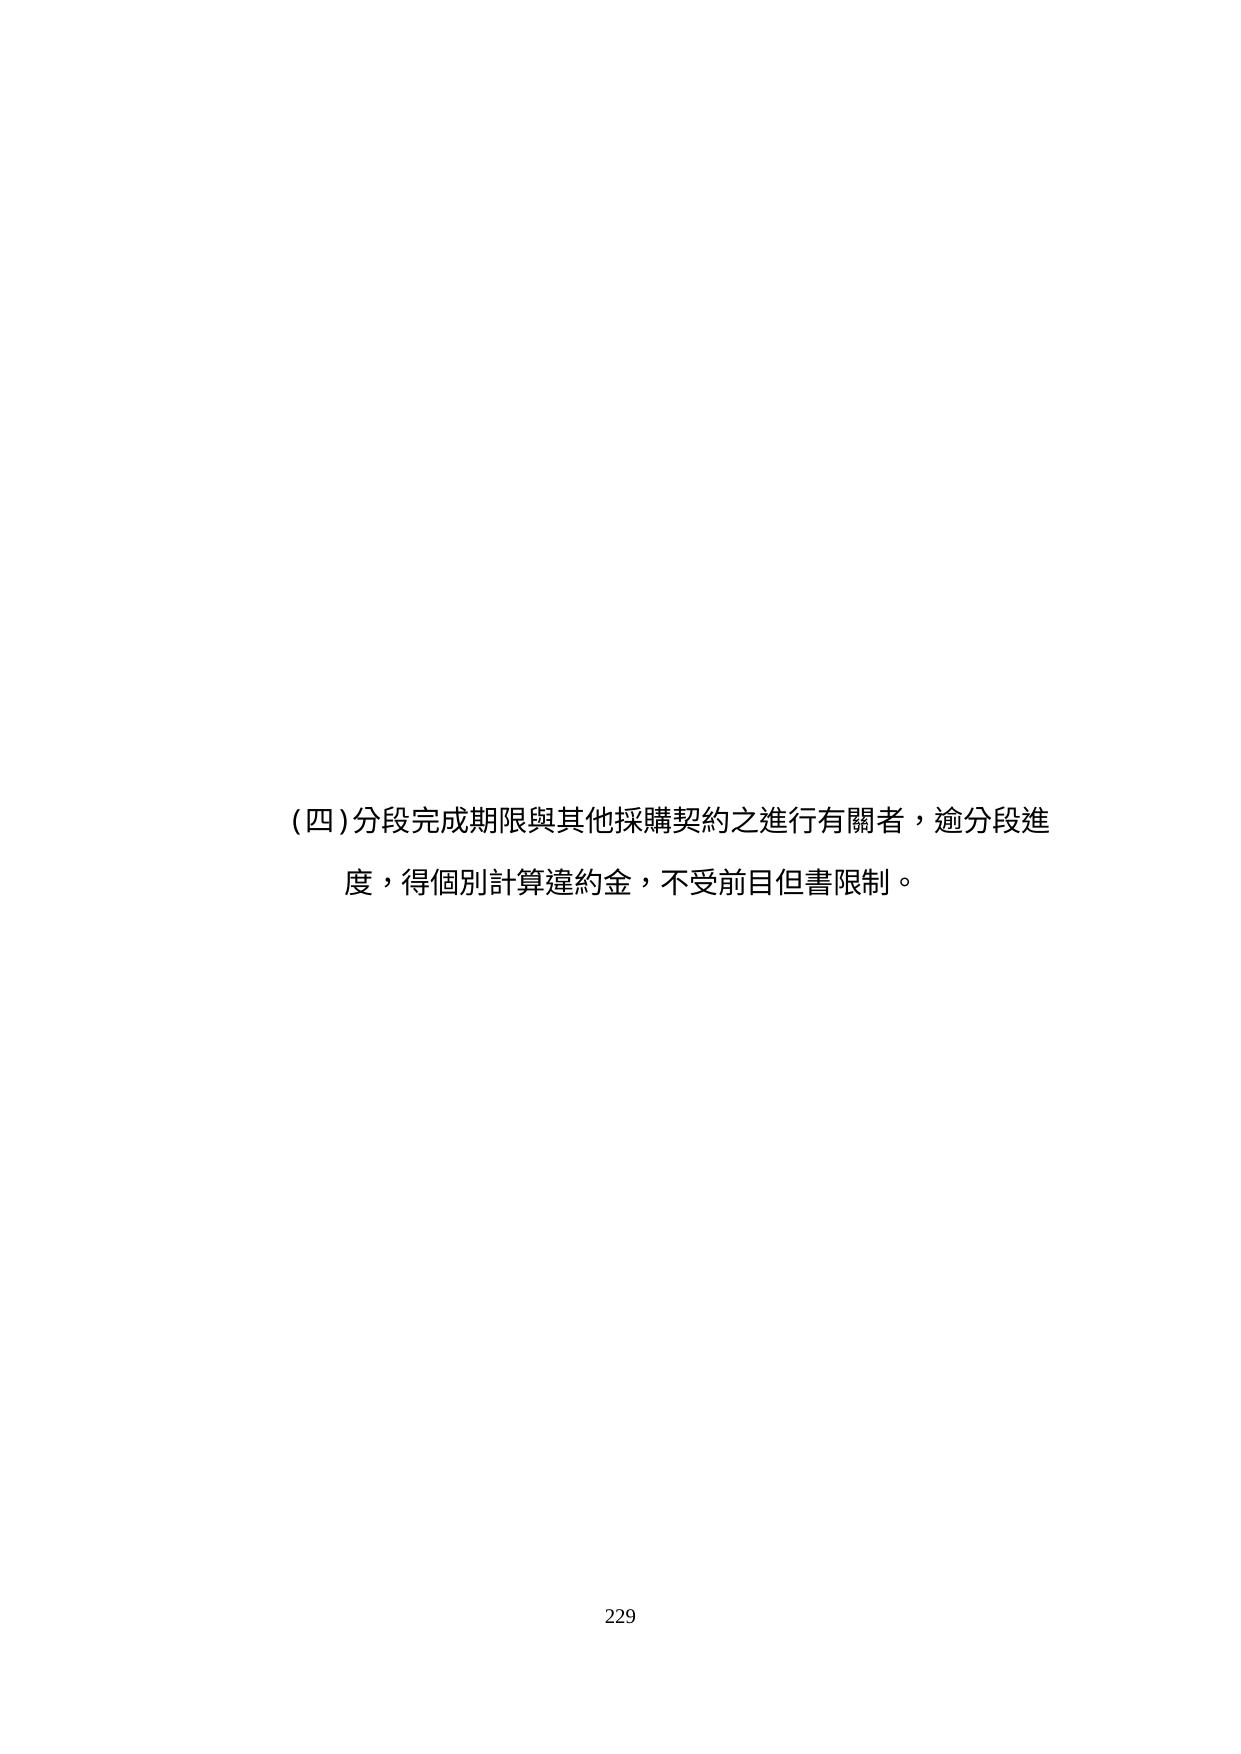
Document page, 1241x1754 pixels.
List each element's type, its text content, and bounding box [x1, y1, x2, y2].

text (四)分段完成期限與其他採購契約之進行有關者，逾分段進度，得個別計算違約金，不受前目但書限制。 [287, 777, 1053, 902]
